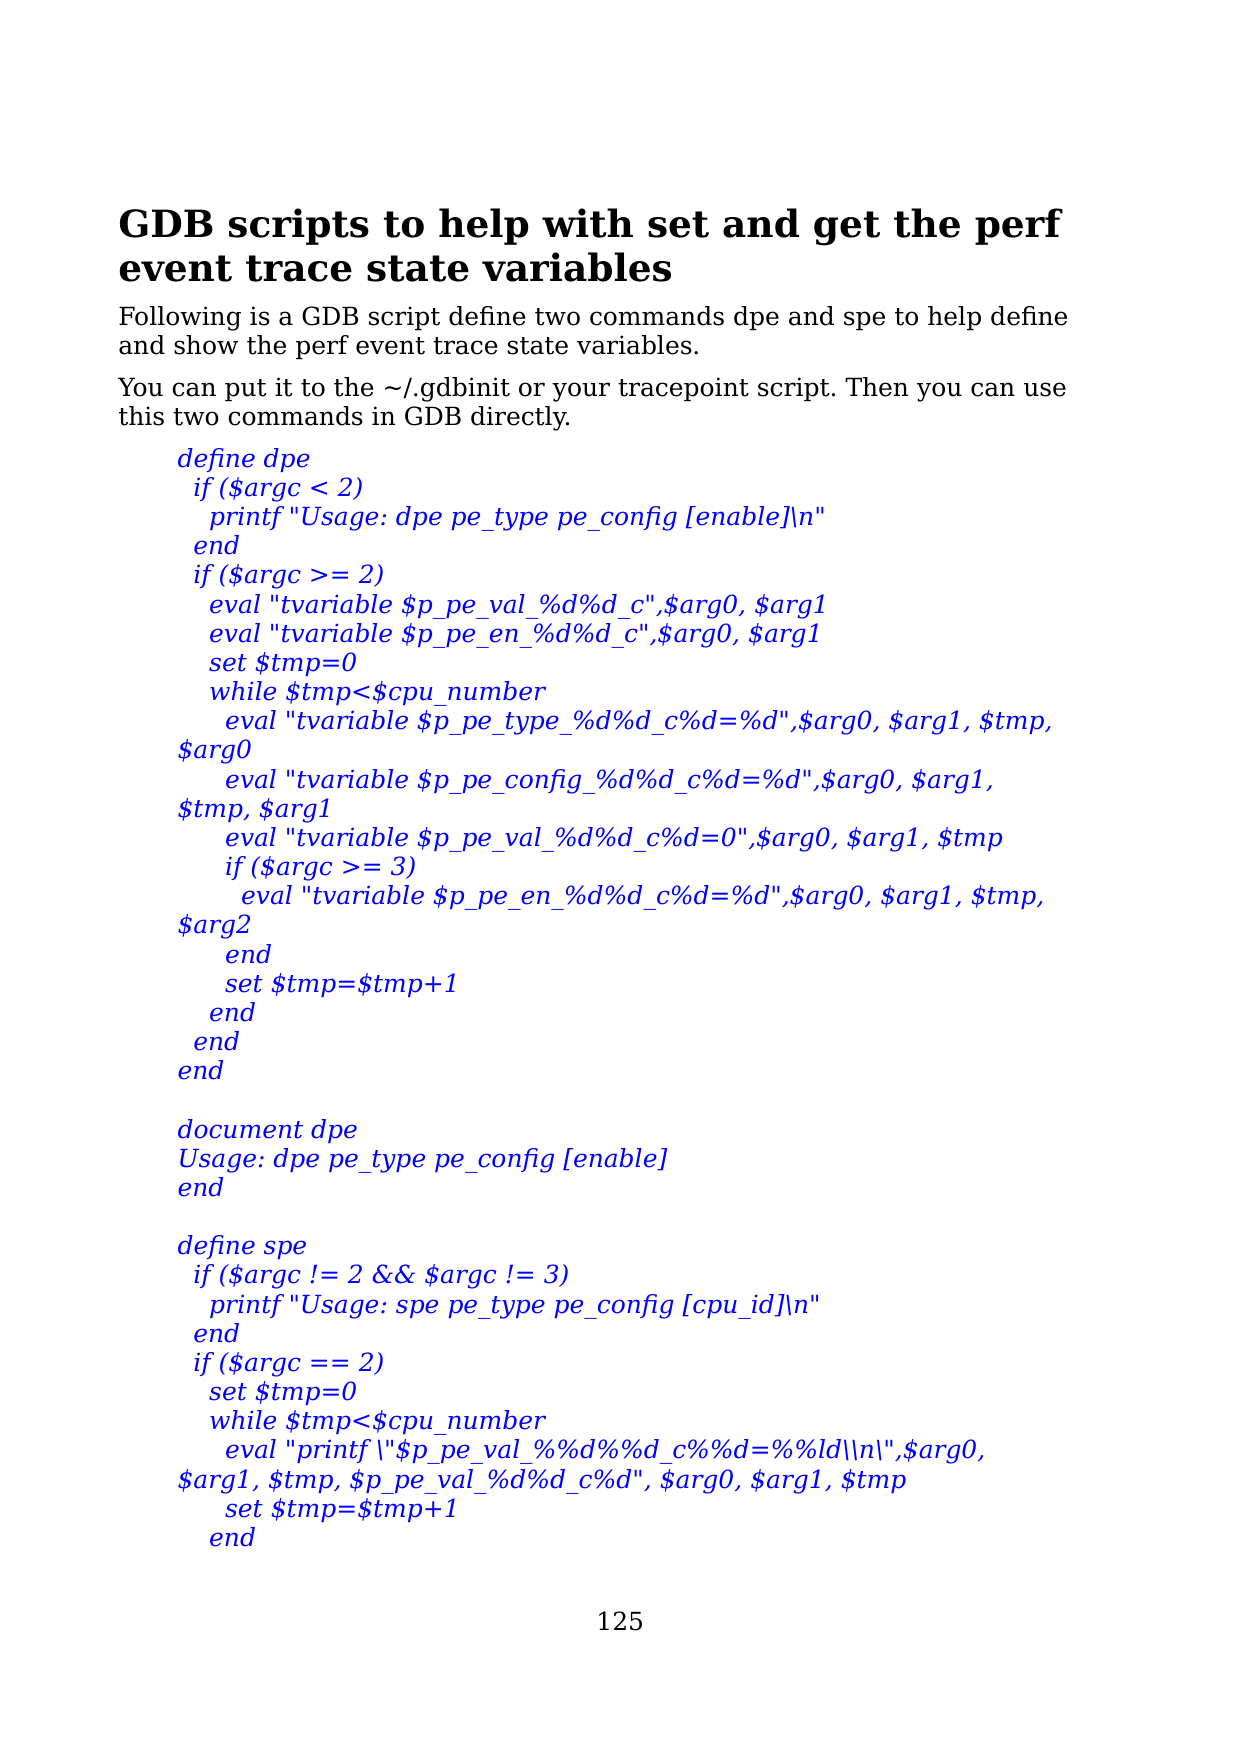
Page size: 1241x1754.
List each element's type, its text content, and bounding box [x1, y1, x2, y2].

text if ($argc >= 3) [177, 852, 1063, 882]
text while $tmp<$cpu_number [177, 677, 1063, 707]
text set $tmp=0 [177, 648, 1063, 677]
text end [177, 1523, 1063, 1552]
text Usage: dpe pe_type pe_config [enable] [177, 1144, 1063, 1173]
text if ($argc < 2) [177, 473, 1063, 502]
text eval "tvariable $p_pe_en_%d%d_c%d=%d",$arg0, $arg1, $tmp, $arg2 [177, 882, 1063, 940]
text end [177, 1027, 1063, 1057]
text set $tmp=$tmp+1 [177, 1494, 1063, 1523]
text eval "tvariable $p_pe_val_%d%d_c%d=0",$arg0, $arg1, $tmp [177, 823, 1063, 852]
text end [177, 1057, 1063, 1086]
text eval "tvariable $p_pe_config_%d%d_c%d=%d",$arg0, $arg1, $tmp, $arg1 [177, 765, 1063, 823]
text Following is a GDB script define two commands dpe and spe to help define and show the perf event trace state variables. [118, 302, 1122, 361]
text end [177, 998, 1063, 1027]
text eval "tvariable $p_pe_val_%d%d_c",$arg0, $arg1 [177, 590, 1063, 619]
text while $tmp<$cpu_number [177, 1407, 1063, 1436]
text end [177, 1319, 1063, 1348]
text define spe [177, 1232, 1063, 1261]
text eval "tvariable $p_pe_type_%d%d_c%d=%d",$arg0, $arg1, $tmp, $arg0 [177, 707, 1063, 765]
text if ($argc != 2 && $argc != 3) [177, 1261, 1063, 1290]
text You can put it to the ~/.gdbinit or your tracepoint script. Then you can use this two commands in GDB directly. [118, 373, 1122, 432]
text set $tmp=0 [177, 1377, 1063, 1407]
text if ($argc == 2) [177, 1348, 1063, 1377]
text set $tmp=$tmp+1 [177, 969, 1063, 998]
subtitle GDB scripts to help with set and get the perf event trace state variables [118, 202, 1122, 290]
text eval "tvariable $p_pe_en_%d%d_c",$arg0, $arg1 [177, 619, 1063, 648]
text end [177, 532, 1063, 561]
text if ($argc >= 2) [177, 561, 1063, 590]
text document dpe [177, 1115, 1063, 1144]
text end [177, 1173, 1063, 1202]
text define dpe [177, 444, 1063, 473]
text eval "printf \"$p_pe_val_%%d%%d_c%%d=%%ld\\n\",$arg0, $arg1, $tmp, $p_pe_val_%d%d_c%d", $arg0, $arg1, $tmp [177, 1436, 1063, 1494]
text printf "Usage: dpe pe_type pe_config [enable]\n" [177, 502, 1063, 532]
text printf "Usage: spe pe_type pe_config [cpu_id]\n" [177, 1290, 1063, 1319]
text end [177, 940, 1063, 969]
